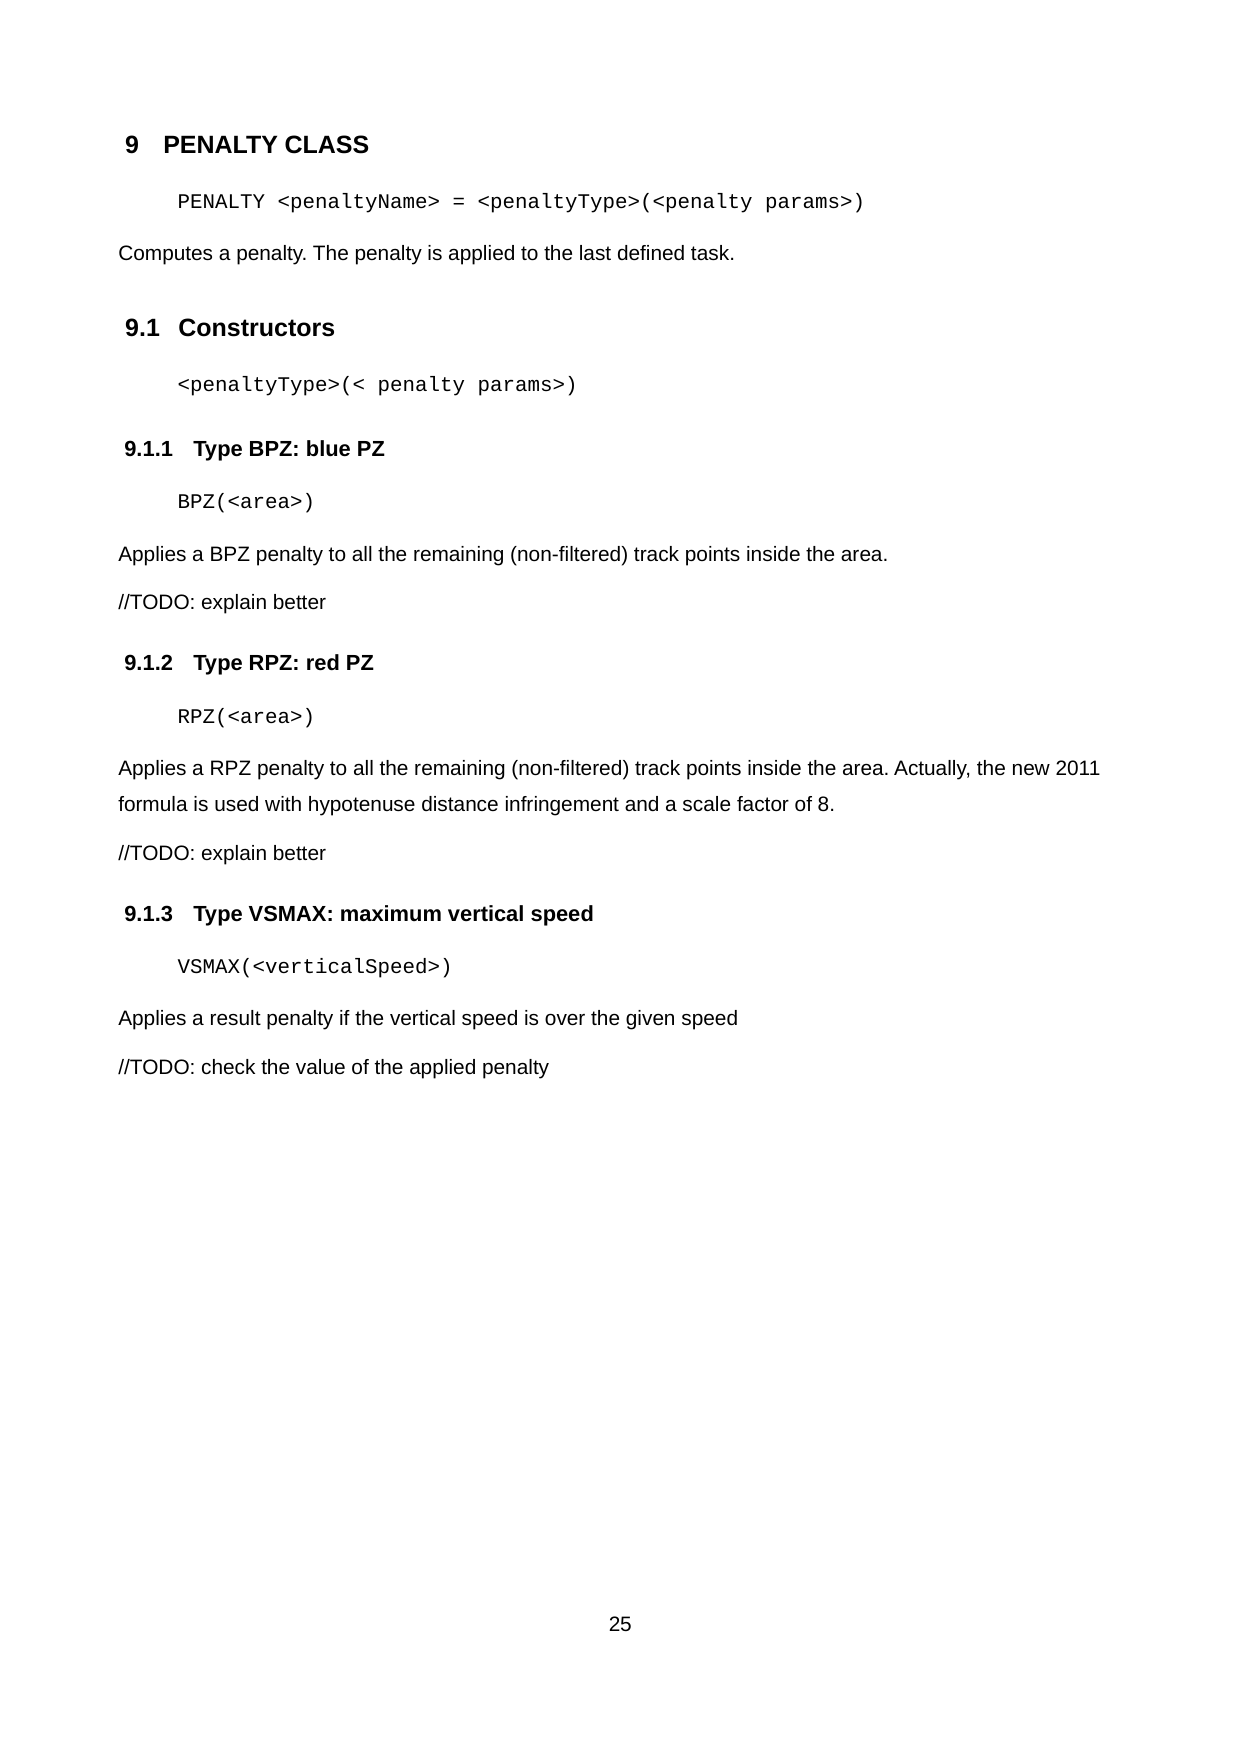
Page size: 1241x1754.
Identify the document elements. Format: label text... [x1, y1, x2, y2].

text Applies a RPZ penalty to all the remaining (non-filtered) track points inside the area. Actually, the new 2011 formula is used with hypotenuse distance infringement and a scale factor of 8. [118, 756, 1122, 816]
text //TODO: explain better [118, 840, 1122, 864]
text //TODO: explain better [118, 590, 1122, 614]
text Applies a BPZ penalty to all the remaining (non-filtered) track points inside the area. [118, 542, 1122, 566]
text Applies a result penalty if the vertical speed is over the given speed [118, 1006, 1122, 1030]
text Computes a penalty. The penalty is applied to the last defined task. [118, 241, 1122, 265]
subtitle Type BPZ: blue PZ [118, 436, 1122, 461]
text VSMAX(<verticalSpeed>) [177, 956, 1063, 980]
text BPZ(<area>) [177, 491, 1063, 515]
text <penaltyType>(< penalty params>) [177, 374, 1063, 397]
subtitle Type VSMAX: maximum vertical speed [118, 901, 1122, 926]
subtitle Type RPZ: red PZ [118, 650, 1122, 675]
text RPZ(<area>) [177, 706, 1063, 729]
text PENALTY <penaltyName> = <penaltyType>(<penalty params>) [177, 191, 1063, 214]
subtitle Constructors [118, 313, 1122, 342]
subtitle PENALTY class [118, 130, 1122, 159]
text //TODO: check the value of the applied penalty [118, 1055, 1122, 1079]
